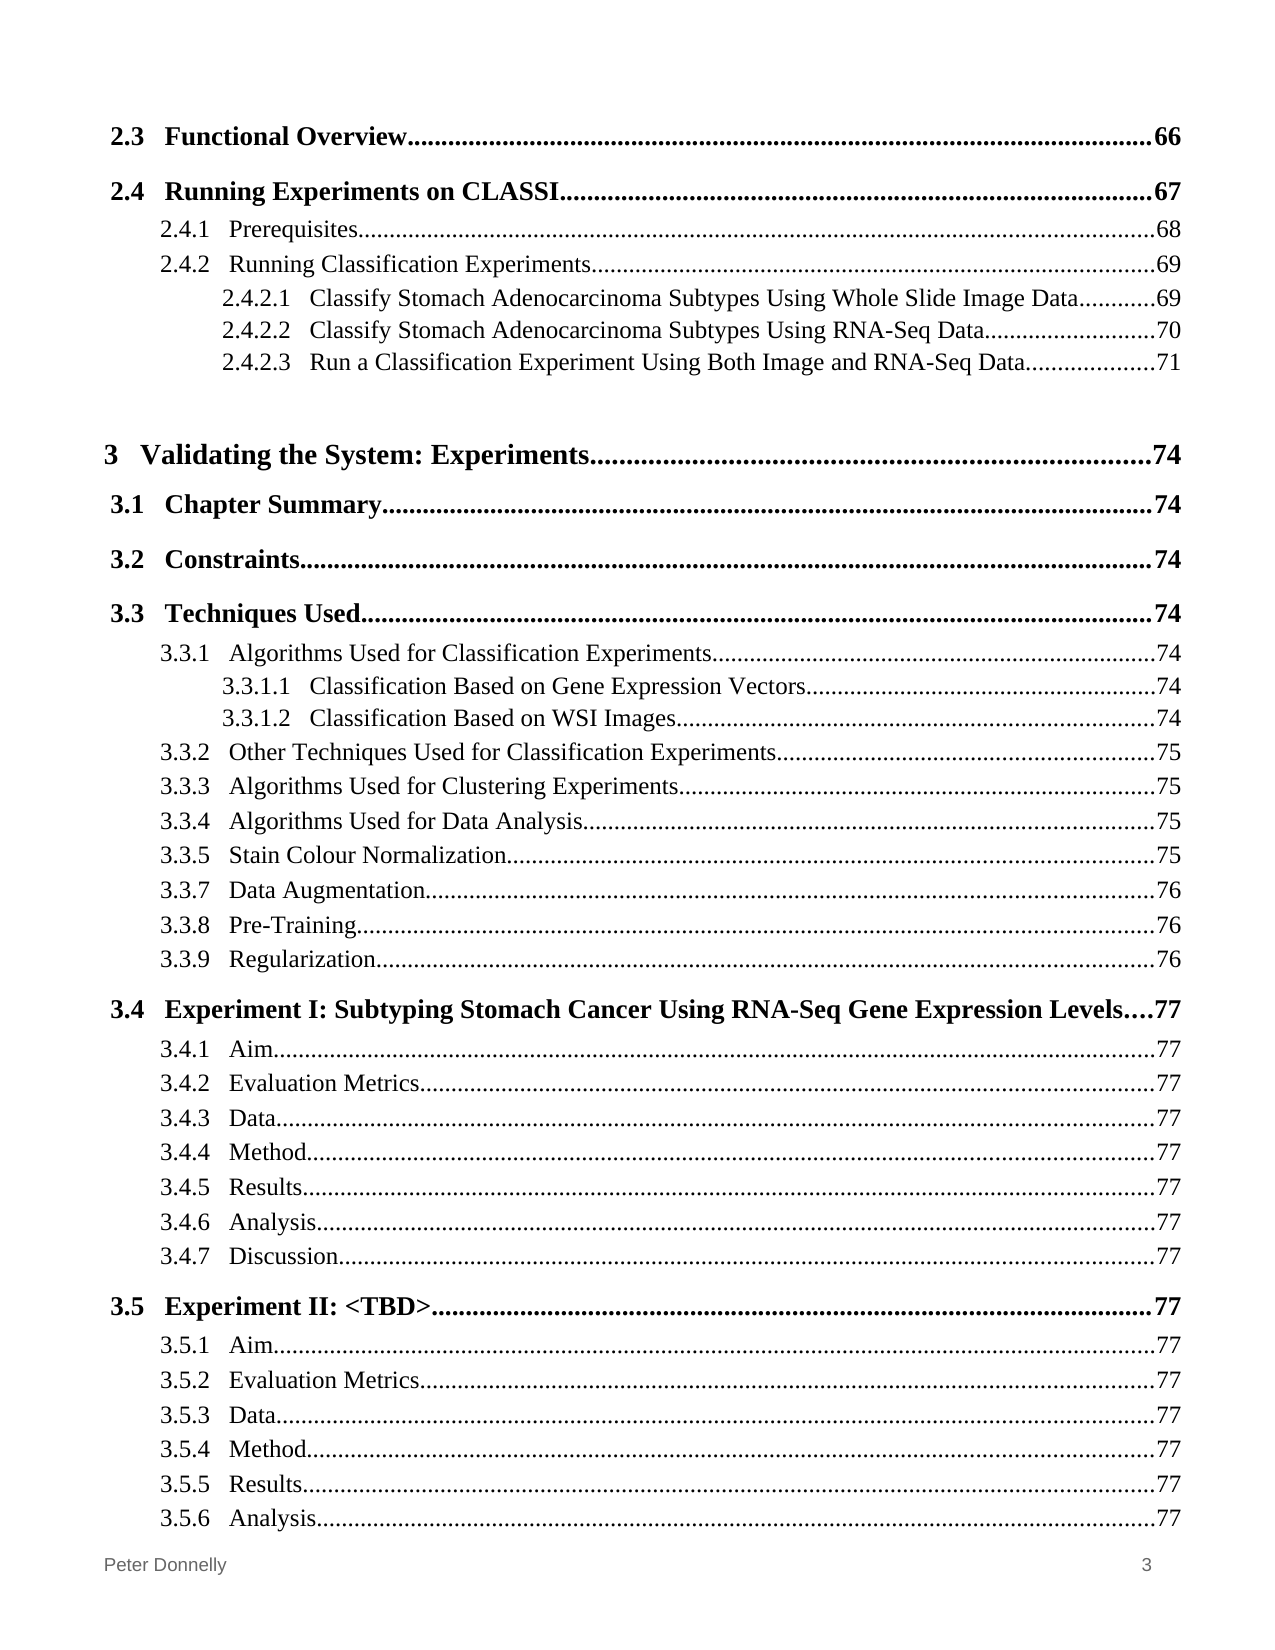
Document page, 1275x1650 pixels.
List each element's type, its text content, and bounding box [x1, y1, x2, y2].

text 3.3.1 Algorithms Used for Classification Experiments 74 [154, 638, 1181, 666]
text 3.5.3 Data 77 [154, 1400, 1181, 1428]
text 2.4.1 Prerequisites 68 [154, 214, 1181, 243]
text 3.4.1 Aim 77 [154, 1034, 1181, 1062]
text 3.3.7 Data Augmentation 76 [154, 875, 1181, 904]
text 3.4.3 Data 77 [154, 1103, 1181, 1132]
text 3.4.6 Analysis 77 [154, 1207, 1181, 1235]
text 3.3 Techniques Used 74 [103, 598, 1181, 629]
text 3.4.7 Discussion 77 [154, 1241, 1181, 1270]
text 3.5.4 Method 77 [154, 1434, 1181, 1463]
text 3.4.2 Evaluation Metrics 77 [154, 1068, 1181, 1097]
text 3.3.1.1 Classification Based on Gene Expression Vectors 74 [216, 671, 1181, 700]
text 3.5 Experiment II: <TBD> 77 [103, 1291, 1181, 1322]
text 3.3.9 Regularization 76 [154, 944, 1181, 973]
text 3.1 Chapter Summary 74 [103, 488, 1181, 519]
text 3.3.1.2 Classification Based on WSI Images 74 [216, 703, 1181, 732]
text 2.4.2 Running Classification Experiments 69 [154, 249, 1181, 278]
text 2.4.2.2 Classify Stomach Adenocarcinoma Subtypes Using RNA-Seq Data 70 [216, 315, 1181, 344]
text 3.3.3 Algorithms Used for Clustering Experiments 75 [154, 771, 1181, 800]
text 3.5.2 Evaluation Metrics 77 [154, 1365, 1181, 1394]
text 3.4 Experiment I: Subtyping Stomach Cancer Using RNA-Seq Gene Expression Levels 77 [103, 994, 1181, 1025]
text 3.3.5 Stain Colour Normalization 75 [154, 841, 1181, 869]
text 3.5.5 Results 77 [154, 1469, 1181, 1498]
text 3.3.4 Algorithms Used for Data Analysis 75 [154, 806, 1181, 835]
text 3.2 Constraints 74 [103, 543, 1181, 574]
text 3 Validating the System: Experiments 74 [103, 437, 1181, 470]
text 2.4.2.3 Run a Classification Experiment Using Both Image and RNA-Seq Data 71 [216, 347, 1181, 376]
text 3.3.2 Other Techniques Used for Classification Experiments 75 [154, 737, 1181, 766]
text 2.3 Functional Overview 66 [103, 120, 1181, 151]
text 3.4.5 Results 77 [154, 1172, 1181, 1201]
text 3.5.6 Analysis 77 [154, 1503, 1181, 1532]
text 2.4.2.1 Classify Stomach Adenocarcinoma Subtypes Using Whole Slide Image Data 69 [216, 283, 1181, 311]
text 3.3.8 Pre-Training 76 [154, 910, 1181, 938]
text 3.5.1 Aim 77 [154, 1331, 1181, 1359]
text 3.4.4 Method 77 [154, 1137, 1181, 1166]
text 2.4 Running Experiments on CLASSI 67 [103, 174, 1181, 206]
